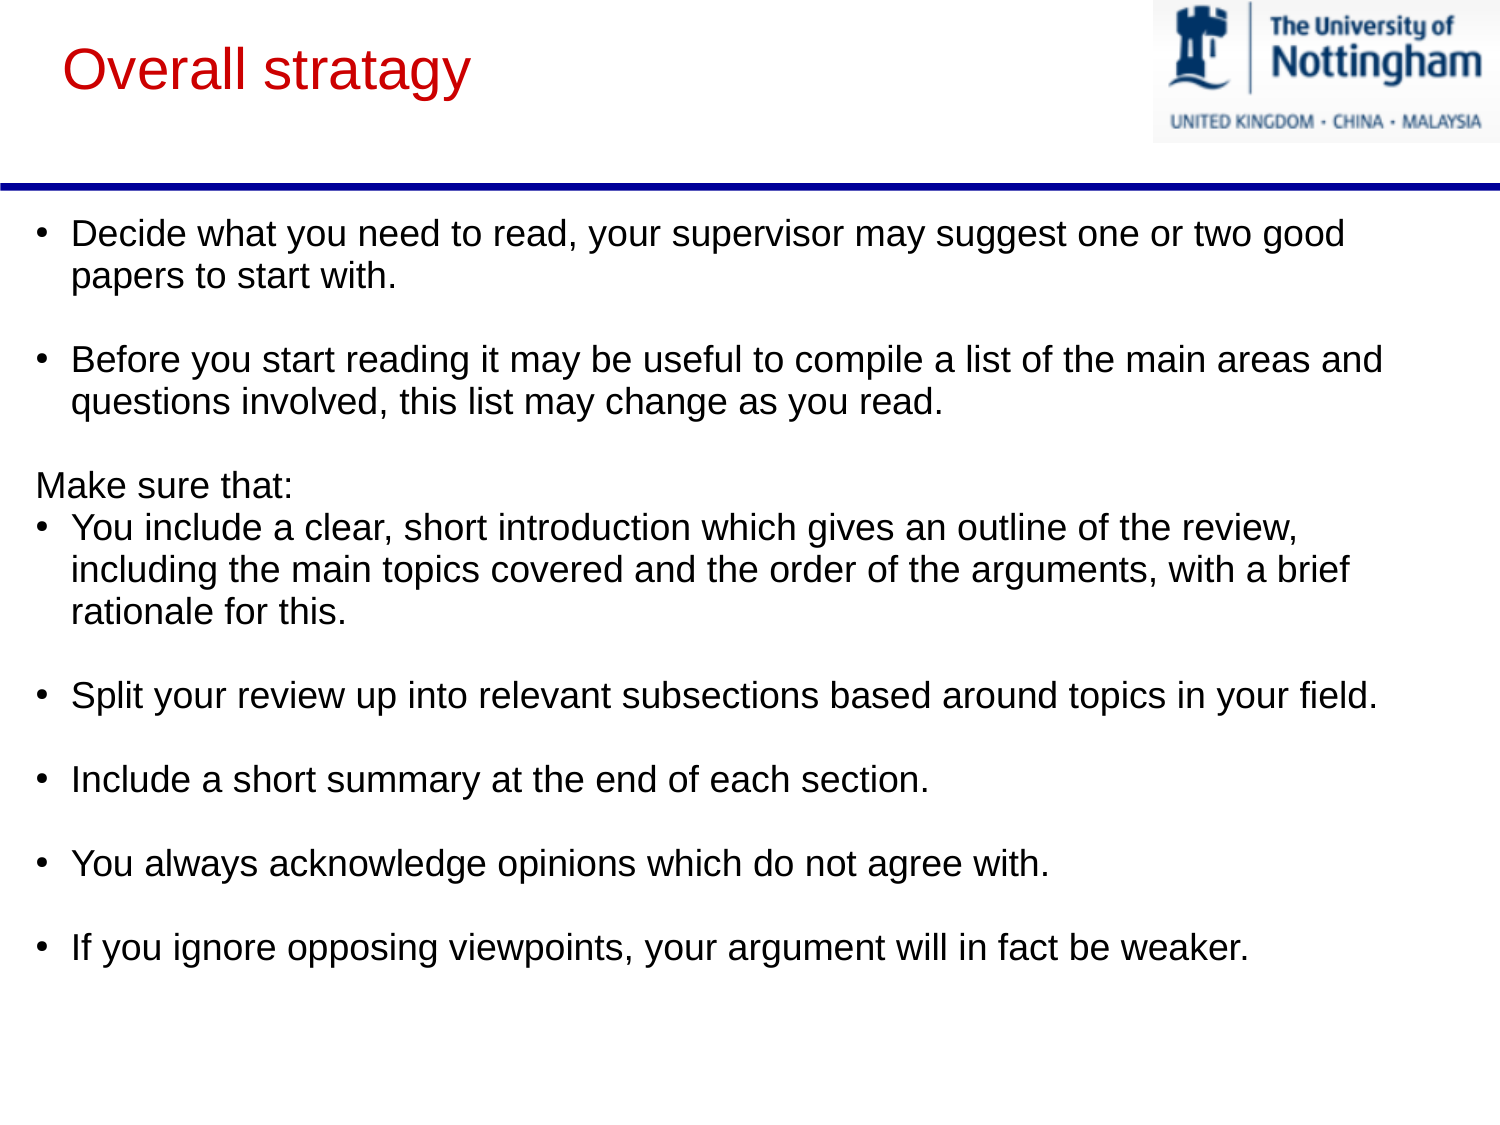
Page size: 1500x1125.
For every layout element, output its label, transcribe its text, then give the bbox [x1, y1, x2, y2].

text_box Overall stratagy [48, 29, 1136, 175]
picture [1153, 0, 1500, 143]
text_box Decide what you need to read, your supervisor may suggest one or two good papers to start with. Before you start reading it may be useful to compile a list of the main areas and questions involved, this list may change as you read. Make sure that: You include a clear, short introduction which gives an outline of the review, including the main topics covered and the order of the arguments, with a brief rationale for this. Split your review up into relevant subsections based around topics in your field. Include a short summary at the end of each section. You always acknowledge opinions which do not agree with. If you ignore opposing viewpoints, your argument will in fact be weaker. [20, 205, 1464, 1102]
